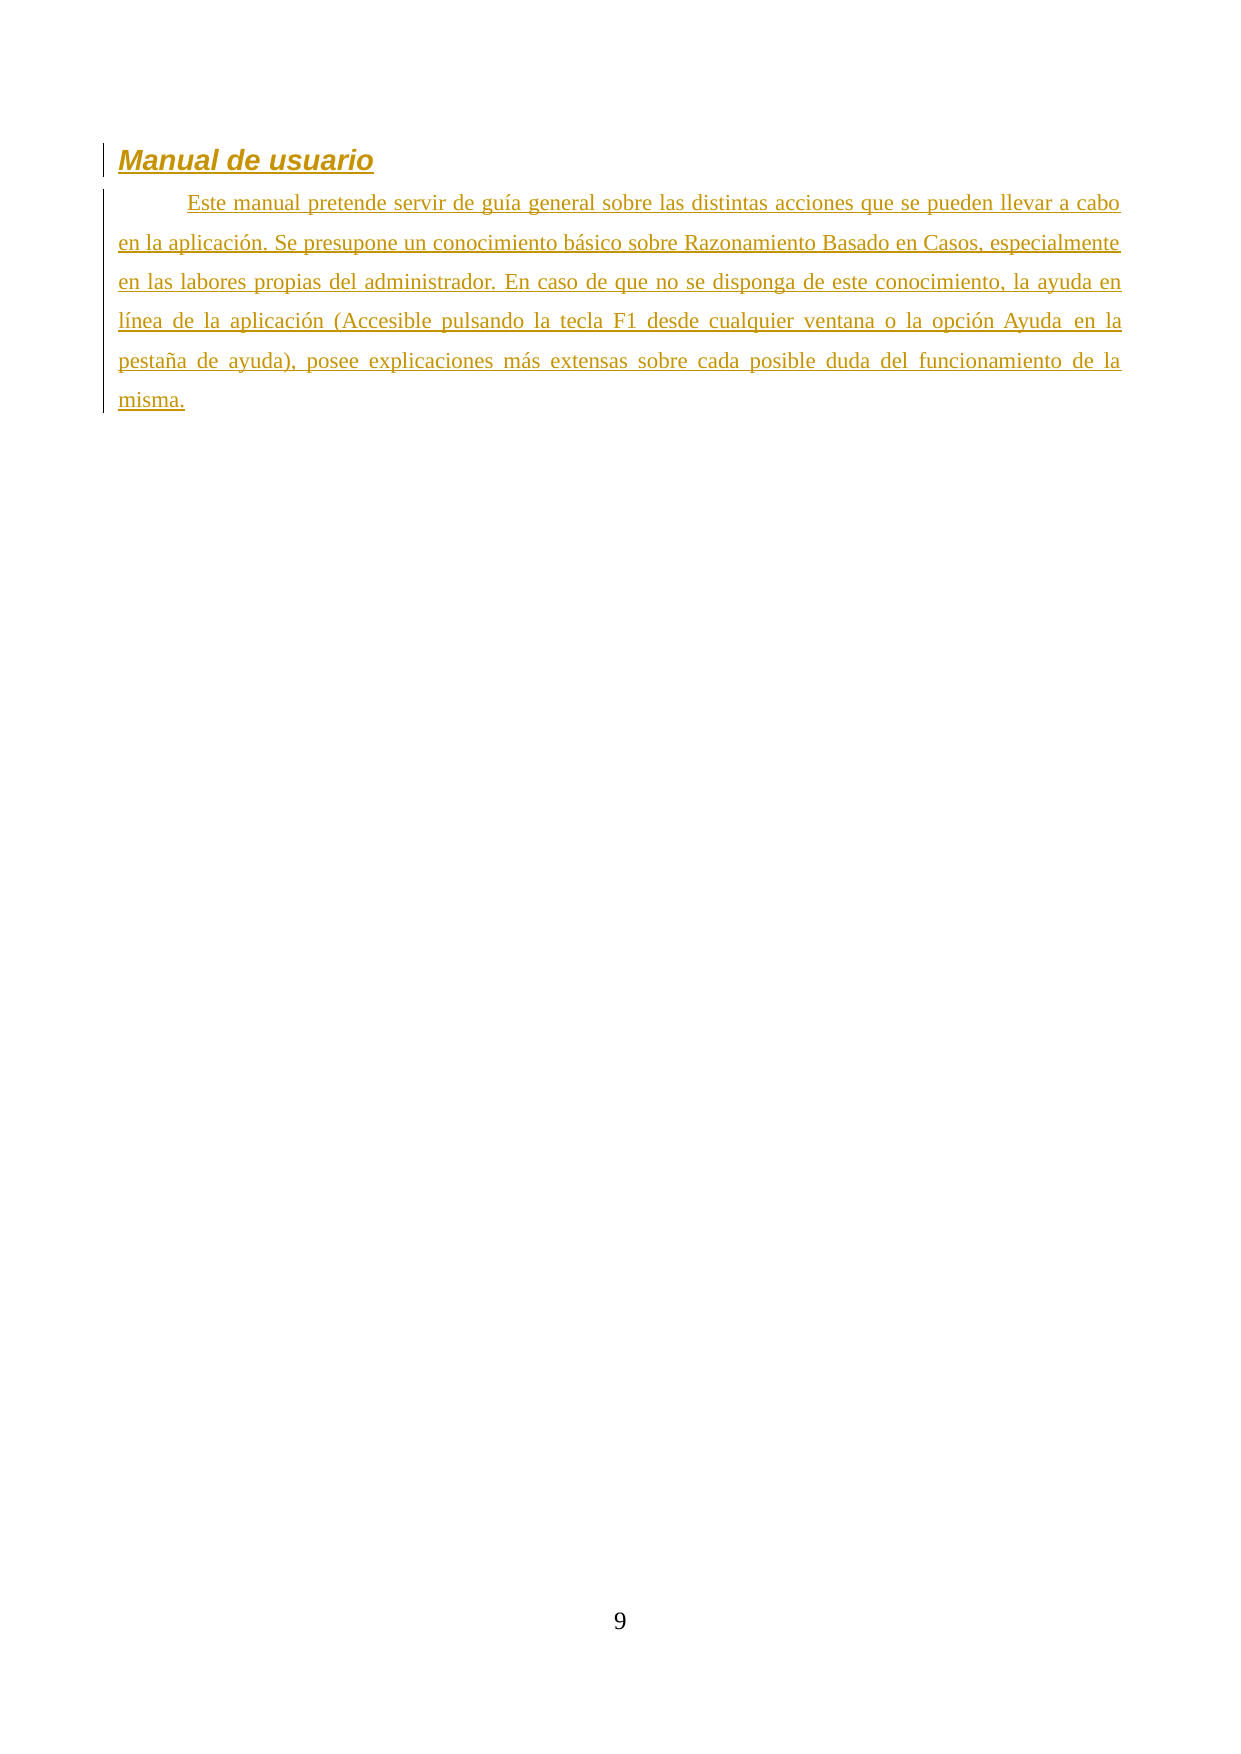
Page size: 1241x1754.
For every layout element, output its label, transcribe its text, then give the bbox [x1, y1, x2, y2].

text pestaña de ayuda), posee explicaciones más extensas sobre cada posible duda del funcionamiento de la [118, 332, 1122, 370]
subtitle Manual de usuario [118, 143, 1122, 177]
text misma. [118, 371, 1122, 413]
text Este manual pretende servir de guía general sobre las distintas acciones que se pueden llevar a cabo en la aplicación. Se presupone un conocimiento básico sobre Razonamiento Basado en Casos, especialmente en las labores propias del administrador. En caso de que no se disponga de este conocimiento, la ayuda en [118, 189, 1122, 291]
text línea de la aplicación (Accesible pulsando la tecla F1 desde cualquier ventana o la opción Ayuda en la [118, 292, 1122, 330]
